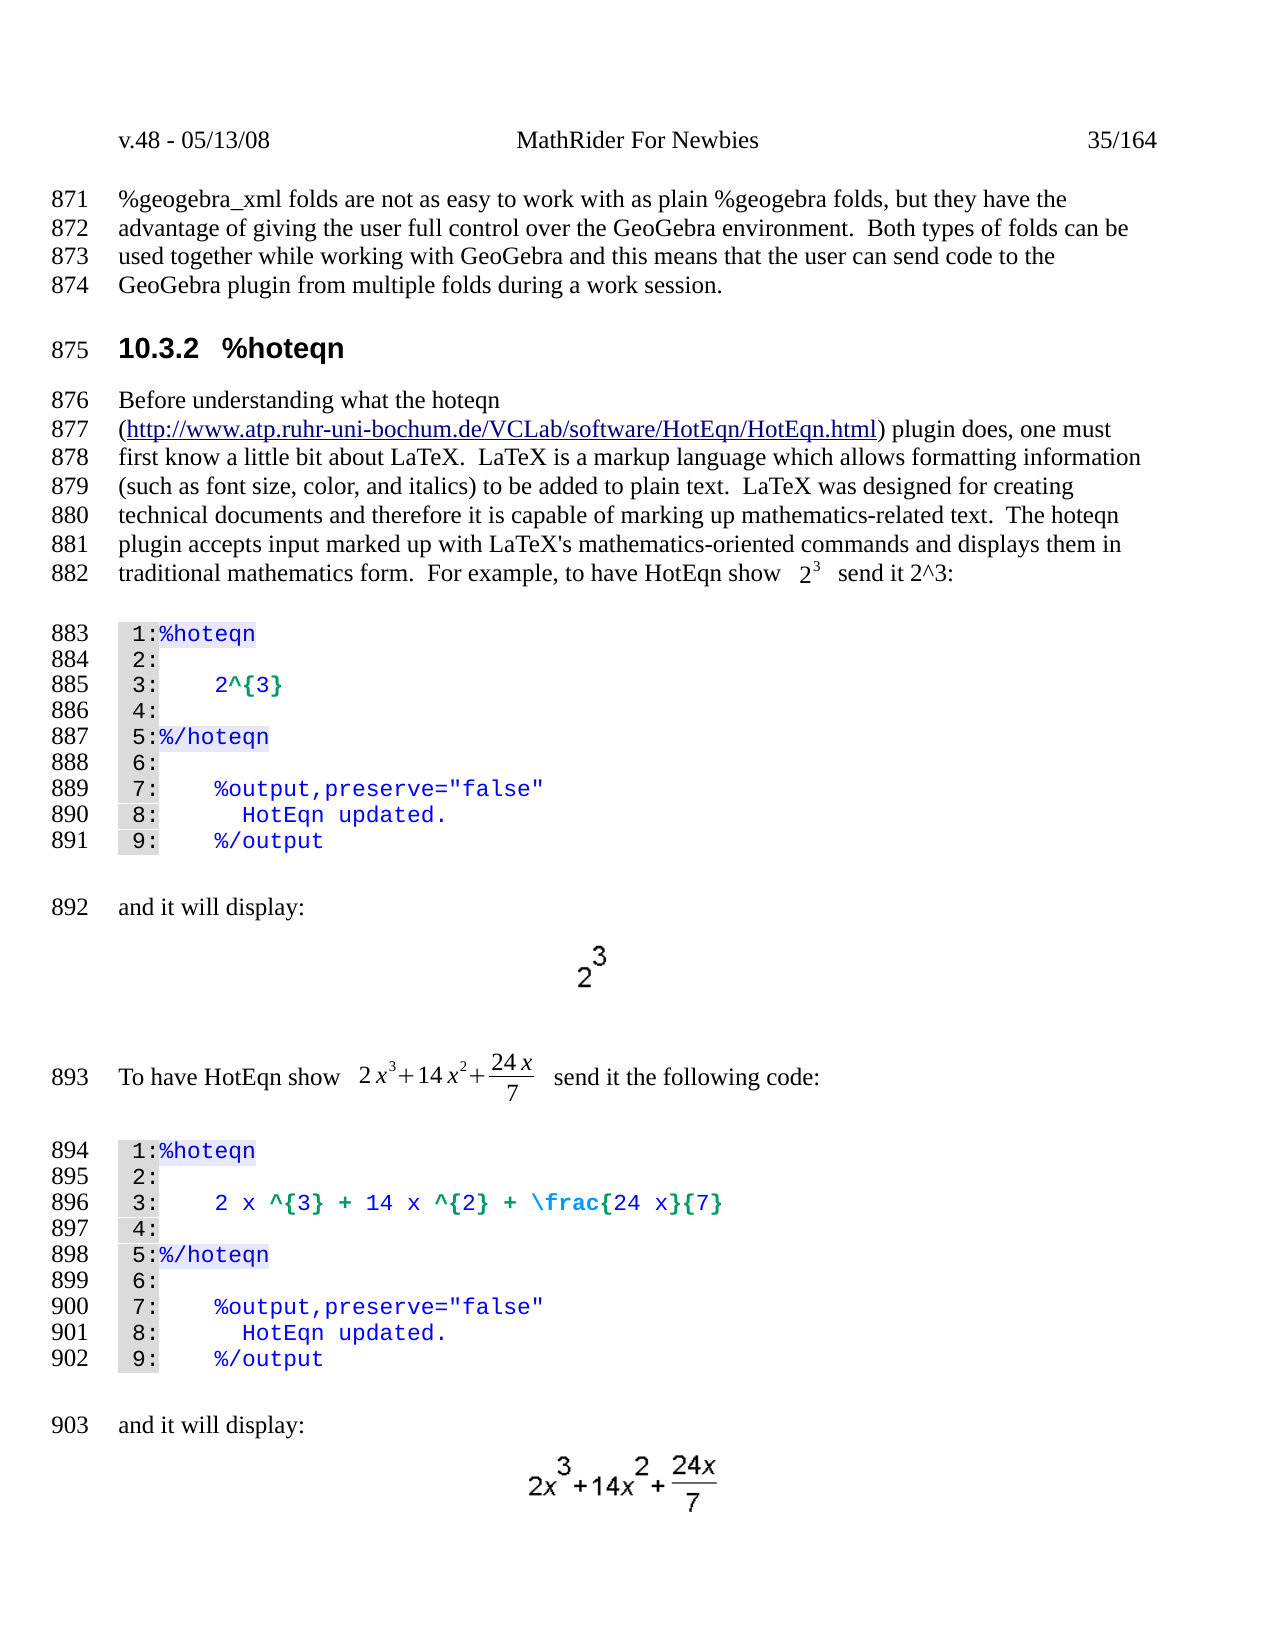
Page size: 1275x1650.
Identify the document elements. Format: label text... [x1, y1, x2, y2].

text 9: %/output [118, 829, 1157, 855]
text 3: 2^{3} [118, 674, 1157, 700]
text 9: %/output [118, 1347, 1157, 1373]
text %geogebra_xml folds are not as easy to work with as plain %geogebra folds, but they have the advantage of giving the user full control over the GeoGebra environment. Both types of folds can be used together while working with GeoGebra and this means that the user can send code to the GeoGebra plugin from multiple folds during a work session. [118, 184, 1157, 299]
text 3: 2 x ^{3} + 14 x ^{2} + \frac{24 x}{7} [118, 1192, 1157, 1217]
text 2: [118, 1166, 1157, 1192]
text 1:%hoteqn [118, 622, 1157, 648]
text 1:%hoteqn [118, 1140, 1157, 1166]
text 6: [118, 752, 1157, 778]
text 8: HotEqn updated. [118, 1321, 1157, 1347]
text 7: %output,preserve="false" [118, 1295, 1157, 1321]
text 4: [118, 1217, 1157, 1243]
text and it will display: [118, 1410, 1157, 1439]
text Before understanding what the hoteqn (http://www.atp.ruhr-uni-bochum.de/VCLab/software/HotEqn/HotEqn.html) plugin does, one must first know a little bit about LaTeX. LaTeX is a markup language which allows formatting information (such as font size, color, and italics) to be added to plain text. LaTeX was designed for creating technical documents and therefore it is capable of marking up mathematics-related text. The hoteqn plugin accepts input marked up with LaTeX's mathematics-oriented commands and displays them in traditional mathematics form. For example, to have HotEqn showsend it 2^3: [118, 385, 1157, 588]
text 6: [118, 1269, 1157, 1295]
picture [528, 1446, 747, 1523]
text 2: [118, 648, 1157, 674]
text 7: %output,preserve="false" [118, 778, 1157, 803]
text To have HotEqn showsend it the following code: [118, 1047, 1157, 1106]
text 5:%/hoteqn [118, 1243, 1157, 1269]
text 4: [118, 700, 1157, 726]
text 5:%/hoteqn [118, 726, 1157, 752]
text and it will display: [118, 892, 1157, 921]
subtitle %hoteqn [118, 331, 1157, 365]
text 8: HotEqn updated. [118, 803, 1157, 829]
